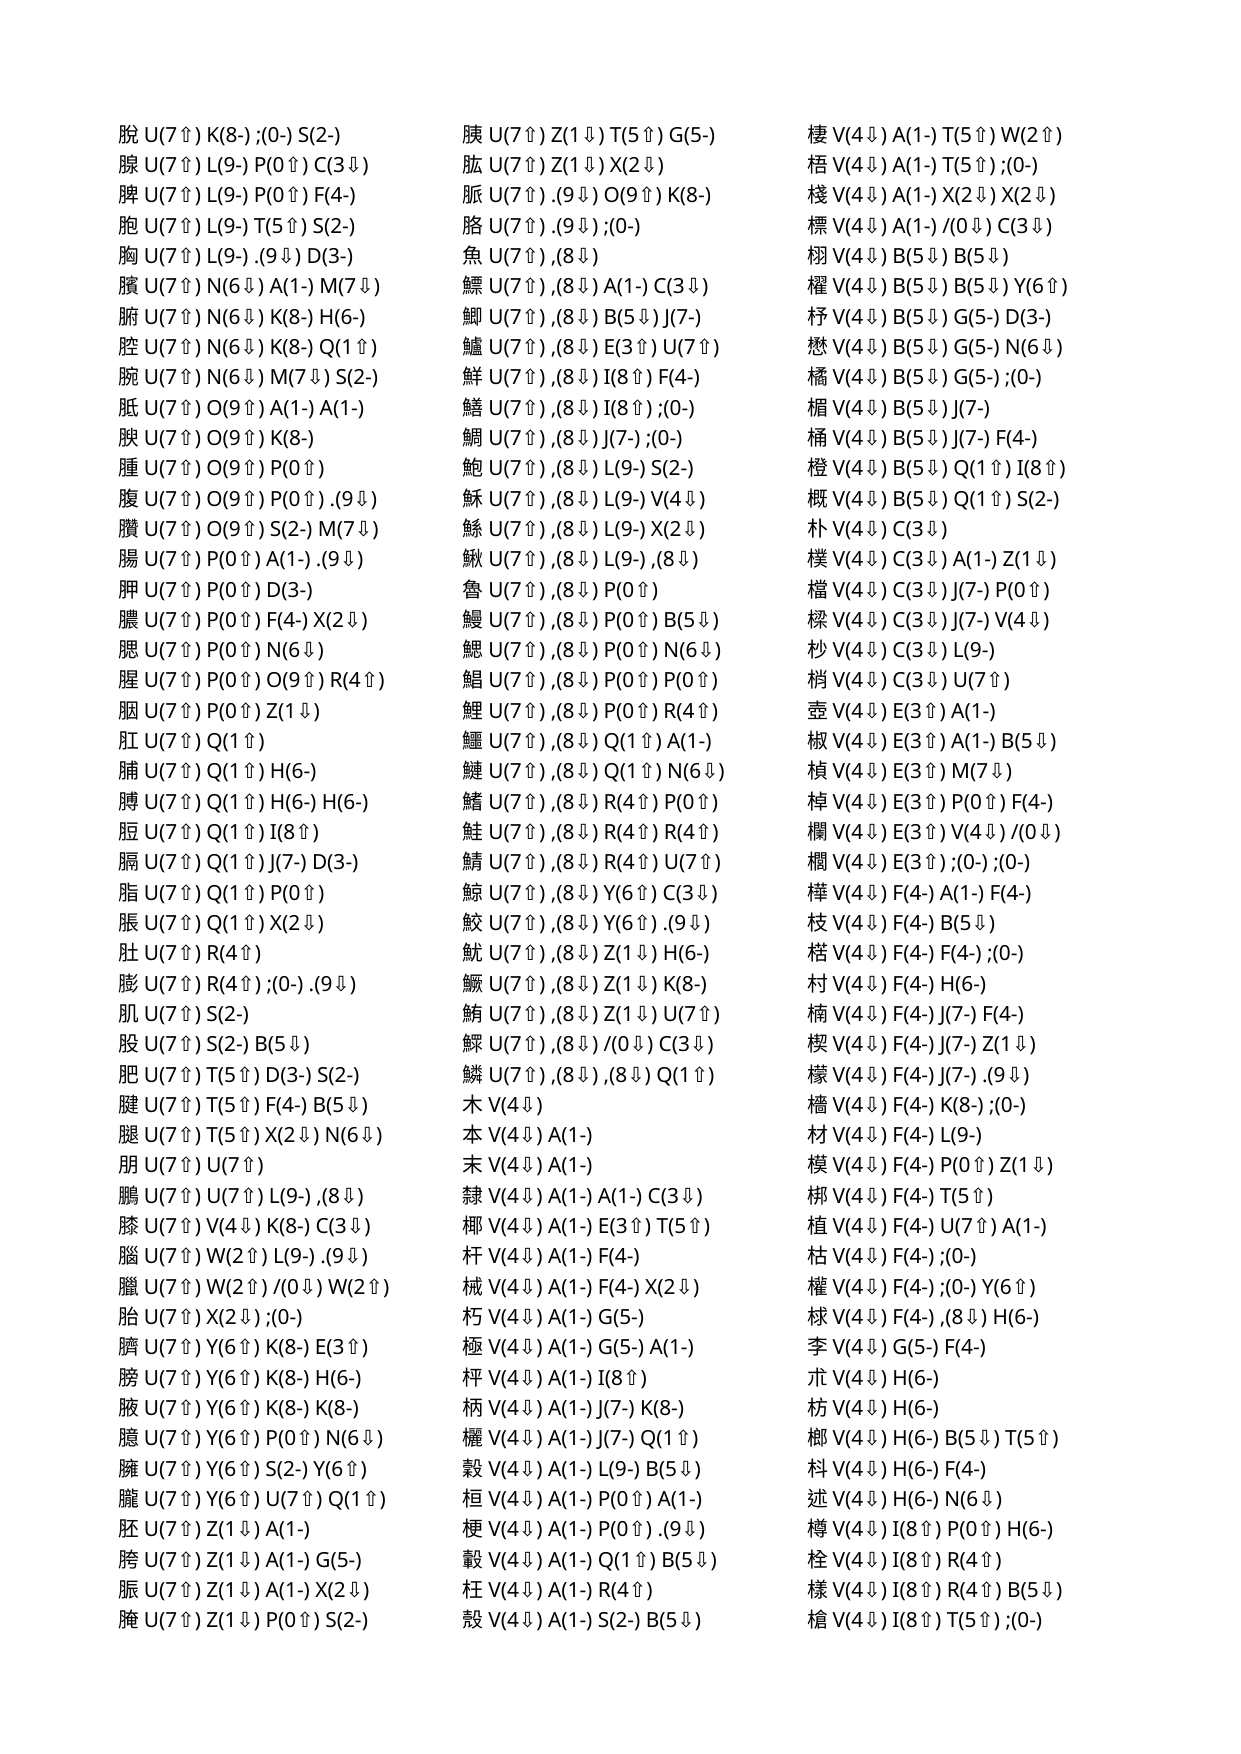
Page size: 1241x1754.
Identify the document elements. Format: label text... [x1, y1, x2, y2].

text 肌 U(7⇧) S(2-) [118, 997, 433, 1027]
text 隸 V(4⇩) A(1-) A(1-) C(3⇩) [462, 1179, 777, 1209]
text 鱖 U(7⇧) ,(8⇩) Z(1⇩) K(8-) [462, 967, 777, 997]
text 朴 V(4⇩) C(3⇩) [807, 512, 1122, 542]
text 腴 U(7⇧) O(9⇧) K(8-) [118, 421, 433, 452]
text 橙 V(4⇩) B(5⇩) Q(1⇧) I(8⇧) [807, 452, 1122, 482]
text 膝 U(7⇧) V(4⇩) K(8-) C(3⇩) [118, 1209, 433, 1240]
text 概 V(4⇩) B(5⇩) Q(1⇧) S(2-) [807, 482, 1122, 512]
text 鮫 U(7⇧) ,(8⇩) Y(6⇧) .(9⇩) [462, 906, 777, 937]
text 腮 U(7⇧) P(0⇧) N(6⇩) [118, 633, 433, 664]
text 鰍 U(7⇧) ,(8⇩) L(9-) ,(8⇩) [462, 542, 777, 573]
text 椒 V(4⇩) E(3⇧) A(1-) B(5⇩) [807, 724, 1122, 755]
text 榔 V(4⇩) H(6-) B(5⇩) T(5⇧) [807, 1422, 1122, 1452]
text 鰓 U(7⇧) ,(8⇩) P(0⇧) N(6⇩) [462, 633, 777, 664]
text 鯛 U(7⇧) ,(8⇩) J(7-) ;(0-) [462, 421, 777, 452]
text 膈 U(7⇧) Q(1⇧) J(7-) D(3-) [118, 846, 433, 876]
text 李 V(4⇩) G(5-) F(4-) [807, 1331, 1122, 1361]
text 鰱 U(7⇧) ,(8⇩) Q(1⇧) N(6⇩) [462, 755, 777, 785]
text 鰭 U(7⇧) ,(8⇩) R(4⇧) P(0⇧) [462, 785, 777, 815]
text 鰾 U(7⇧) ,(8⇩) A(1-) C(3⇩) [462, 270, 777, 300]
text 樺 V(4⇩) F(4-) A(1-) F(4-) [807, 876, 1122, 906]
text 腹 U(7⇧) O(9⇧) P(0⇧) .(9⇩) [118, 482, 433, 512]
text 魚 U(7⇧) ,(8⇩) [462, 239, 777, 270]
text 村 V(4⇩) F(4-) H(6-) [807, 967, 1122, 997]
text 朧 U(7⇧) Y(6⇧) U(7⇧) Q(1⇧) [118, 1482, 433, 1512]
text 脂 U(7⇧) Q(1⇧) P(0⇧) [118, 876, 433, 906]
text 肛 U(7⇧) Q(1⇧) [118, 724, 433, 755]
text 杆 V(4⇩) A(1-) F(4-) [462, 1240, 777, 1270]
text 膨 U(7⇧) R(4⇧) ;(0-) .(9⇩) [118, 967, 433, 997]
text 鯨 U(7⇧) ,(8⇩) Y(6⇧) C(3⇩) [462, 876, 777, 906]
text 杼 V(4⇩) B(5⇩) G(5-) D(3-) [807, 300, 1122, 330]
text 梂 V(4⇩) F(4-) ,(8⇩) H(6-) [807, 1300, 1122, 1331]
text 鱔 U(7⇧) ,(8⇩) I(8⇧) ;(0-) [462, 391, 777, 421]
text 脾 U(7⇧) L(9-) P(0⇧) F(4-) [118, 179, 433, 209]
text 檣 V(4⇩) F(4-) K(8-) ;(0-) [807, 1088, 1122, 1118]
text 檔 V(4⇩) C(3⇩) J(7-) P(0⇧) [807, 573, 1122, 603]
text 腿 U(7⇧) T(5⇧) X(2⇩) N(6⇩) [118, 1118, 433, 1149]
text 朋 U(7⇧) U(7⇧) [118, 1149, 433, 1179]
text 轂 V(4⇩) A(1-) Q(1⇧) B(5⇩) [462, 1543, 777, 1573]
text 橘 V(4⇩) B(5⇩) G(5-) ;(0-) [807, 361, 1122, 391]
text 梆 V(4⇩) F(4-) T(5⇧) [807, 1179, 1122, 1209]
text 胭 U(7⇧) P(0⇧) Z(1⇩) [118, 694, 433, 724]
text 脤 U(7⇧) Z(1⇩) A(1-) X(2⇩) [118, 1573, 433, 1603]
text 胰 U(7⇧) Z(1⇩) T(5⇧) G(5-) [462, 118, 777, 148]
text 櫚 V(4⇩) E(3⇧) ;(0-) ;(0-) [807, 846, 1122, 876]
text 鵬 U(7⇧) U(7⇧) L(9-) ,(8⇩) [118, 1179, 433, 1209]
text 腔 U(7⇧) N(6⇩) K(8-) Q(1⇧) [118, 330, 433, 361]
text 樑 V(4⇩) C(3⇩) J(7-) V(4⇩) [807, 603, 1122, 633]
text 梧 V(4⇩) A(1-) T(5⇧) ;(0-) [807, 148, 1122, 179]
text 楔 V(4⇩) F(4-) J(7-) Z(1⇩) [807, 1027, 1122, 1058]
text 腥 U(7⇧) P(0⇧) O(9⇧) R(4⇧) [118, 664, 433, 694]
text 腦 U(7⇧) W(2⇧) L(9-) .(9⇩) [118, 1240, 433, 1270]
text 檬 V(4⇩) F(4-) J(7-) .(9⇩) [807, 1058, 1122, 1088]
text 栓 V(4⇩) I(8⇧) R(4⇧) [807, 1543, 1122, 1573]
text 腸 U(7⇧) P(0⇧) A(1-) .(9⇩) [118, 542, 433, 573]
text 桶 V(4⇩) B(5⇩) J(7-) F(4-) [807, 421, 1122, 452]
text 極 V(4⇩) A(1-) G(5-) A(1-) [462, 1331, 777, 1361]
text 臏 U(7⇧) N(6⇩) A(1-) M(7⇩) [118, 270, 433, 300]
text 楠 V(4⇩) F(4-) J(7-) F(4-) [807, 997, 1122, 1027]
text 脯 U(7⇧) Q(1⇧) H(6-) [118, 755, 433, 785]
text 膀 U(7⇧) Y(6⇧) K(8-) H(6-) [118, 1361, 433, 1391]
text 楣 V(4⇩) B(5⇩) J(7-) [807, 391, 1122, 421]
text 脹 U(7⇧) Q(1⇧) X(2⇩) [118, 906, 433, 937]
text 鯖 U(7⇧) ,(8⇩) R(4⇧) U(7⇧) [462, 846, 777, 876]
text 枓 V(4⇩) H(6-) F(4-) [807, 1452, 1122, 1482]
text 朮 V(4⇩) H(6-) [807, 1361, 1122, 1391]
text 楨 V(4⇩) E(3⇧) M(7⇩) [807, 755, 1122, 785]
text 栩 V(4⇩) B(5⇩) B(5⇩) [807, 239, 1122, 270]
text 腕 U(7⇧) N(6⇩) M(7⇩) S(2-) [118, 361, 433, 391]
text 肥 U(7⇧) T(5⇧) D(3-) S(2-) [118, 1058, 433, 1088]
text 械 V(4⇩) A(1-) F(4-) X(2⇩) [462, 1270, 777, 1300]
text 枰 V(4⇩) A(1-) I(8⇧) [462, 1361, 777, 1391]
text 杪 V(4⇩) C(3⇩) L(9-) [807, 633, 1122, 664]
text 標 V(4⇩) A(1-) /(0⇩) C(3⇩) [807, 209, 1122, 239]
text 樸 V(4⇩) C(3⇩) A(1-) Z(1⇩) [807, 542, 1122, 573]
text 肱 U(7⇧) Z(1⇩) X(2⇩) [462, 148, 777, 179]
text 樣 V(4⇩) I(8⇧) R(4⇧) B(5⇩) [807, 1573, 1122, 1603]
text 壺 V(4⇩) E(3⇧) A(1-) [807, 694, 1122, 724]
text 鰥 U(7⇧) ,(8⇩) /(0⇩) C(3⇩) [462, 1027, 777, 1058]
text 膿 U(7⇧) P(0⇧) F(4-) X(2⇩) [118, 603, 433, 633]
text 胝 U(7⇧) O(9⇧) A(1-) A(1-) [118, 391, 433, 421]
text 胞 U(7⇧) L(9-) T(5⇧) S(2-) [118, 209, 433, 239]
text 臢 U(7⇧) O(9⇧) S(2-) M(7⇩) [118, 512, 433, 542]
text 穌 U(7⇧) ,(8⇩) L(9-) V(4⇩) [462, 482, 777, 512]
text 棧 V(4⇩) A(1-) X(2⇩) X(2⇩) [807, 179, 1122, 209]
text 肚 U(7⇧) R(4⇧) [118, 937, 433, 967]
text 脰 U(7⇧) Q(1⇧) I(8⇧) [118, 815, 433, 846]
text 胯 U(7⇧) Z(1⇩) A(1-) G(5-) [118, 1543, 433, 1573]
text 腌 U(7⇧) Z(1⇩) P(0⇧) S(2-) [118, 1603, 433, 1634]
text 腋 U(7⇧) Y(6⇧) K(8-) K(8-) [118, 1391, 433, 1422]
text 懋 V(4⇩) B(5⇩) G(5-) N(6⇩) [807, 330, 1122, 361]
text 枝 V(4⇩) F(4-) B(5⇩) [807, 906, 1122, 937]
text 欄 V(4⇩) E(3⇧) V(4⇩) /(0⇩) [807, 815, 1122, 846]
text 穀 V(4⇩) A(1-) L(9-) B(5⇩) [462, 1452, 777, 1482]
text 枯 V(4⇩) F(4-) ;(0-) [807, 1240, 1122, 1270]
text 朽 V(4⇩) A(1-) G(5-) [462, 1300, 777, 1331]
text 腱 U(7⇧) T(5⇧) F(4-) B(5⇩) [118, 1088, 433, 1118]
text 膊 U(7⇧) Q(1⇧) H(6-) H(6-) [118, 785, 433, 815]
text 鱷 U(7⇧) ,(8⇩) Q(1⇧) A(1-) [462, 724, 777, 755]
text 材 V(4⇩) F(4-) L(9-) [807, 1118, 1122, 1149]
text 胛 U(7⇧) P(0⇧) D(3-) [118, 573, 433, 603]
text 臍 U(7⇧) Y(6⇧) K(8-) E(3⇧) [118, 1331, 433, 1361]
text 腑 U(7⇧) N(6⇩) K(8-) H(6-) [118, 300, 433, 330]
text 鯉 U(7⇧) ,(8⇩) P(0⇧) R(4⇧) [462, 694, 777, 724]
text 棹 V(4⇩) E(3⇧) P(0⇧) F(4-) [807, 785, 1122, 815]
text 鮭 U(7⇧) ,(8⇩) R(4⇧) R(4⇧) [462, 815, 777, 846]
text 臆 U(7⇧) Y(6⇧) P(0⇧) N(6⇩) [118, 1422, 433, 1452]
text 腫 U(7⇧) O(9⇧) P(0⇧) [118, 452, 433, 482]
text 鯽 U(7⇧) ,(8⇩) B(5⇩) J(7-) [462, 300, 777, 330]
text 鮮 U(7⇧) ,(8⇩) I(8⇧) F(4-) [462, 361, 777, 391]
text 末 V(4⇩) A(1-) [462, 1149, 777, 1179]
text 臃 U(7⇧) Y(6⇧) S(2-) Y(6⇧) [118, 1452, 433, 1482]
text 模 V(4⇩) F(4-) P(0⇧) Z(1⇩) [807, 1149, 1122, 1179]
text 鮪 U(7⇧) ,(8⇩) Z(1⇩) U(7⇧) [462, 997, 777, 1027]
text 椰 V(4⇩) A(1-) E(3⇧) T(5⇧) [462, 1209, 777, 1240]
text 鯧 U(7⇧) ,(8⇩) P(0⇧) P(0⇧) [462, 664, 777, 694]
text 鮑 U(7⇧) ,(8⇩) L(9-) S(2-) [462, 452, 777, 482]
text 股 U(7⇧) S(2-) B(5⇩) [118, 1027, 433, 1058]
text 胎 U(7⇧) X(2⇩) ;(0-) [118, 1300, 433, 1331]
text 本 V(4⇩) A(1-) [462, 1118, 777, 1149]
text 胸 U(7⇧) L(9-) .(9⇩) D(3-) [118, 239, 433, 270]
text 梢 V(4⇩) C(3⇩) U(7⇧) [807, 664, 1122, 694]
text 木 V(4⇩) [462, 1088, 777, 1118]
text 枉 V(4⇩) A(1-) R(4⇧) [462, 1573, 777, 1603]
text 鯀 U(7⇧) ,(8⇩) L(9-) X(2⇩) [462, 512, 777, 542]
text 殼 V(4⇩) A(1-) S(2-) B(5⇩) [462, 1603, 777, 1634]
text 棲 V(4⇩) A(1-) T(5⇧) W(2⇧) [807, 118, 1122, 148]
text 櫂 V(4⇩) B(5⇩) B(5⇩) Y(6⇧) [807, 270, 1122, 300]
text 梗 V(4⇩) A(1-) P(0⇧) .(9⇩) [462, 1512, 777, 1543]
text 脫 U(7⇧) K(8-) ;(0-) S(2-) [118, 118, 433, 148]
text 胳 U(7⇧) .(9⇩) ;(0-) [462, 209, 777, 239]
text 枋 V(4⇩) H(6-) [807, 1391, 1122, 1422]
text 魯 U(7⇧) ,(8⇩) P(0⇧) [462, 573, 777, 603]
text 柄 V(4⇩) A(1-) J(7-) K(8-) [462, 1391, 777, 1422]
text 胚 U(7⇧) Z(1⇩) A(1-) [118, 1512, 433, 1543]
text 桓 V(4⇩) A(1-) P(0⇧) A(1-) [462, 1482, 777, 1512]
text 腺 U(7⇧) L(9-) P(0⇧) C(3⇩) [118, 148, 433, 179]
text 述 V(4⇩) H(6-) N(6⇩) [807, 1482, 1122, 1512]
text 臘 U(7⇧) W(2⇧) /(0⇩) W(2⇧) [118, 1270, 433, 1300]
text 鰻 U(7⇧) ,(8⇩) P(0⇧) B(5⇩) [462, 603, 777, 633]
text 植 V(4⇩) F(4-) U(7⇧) A(1-) [807, 1209, 1122, 1240]
text 欐 V(4⇩) A(1-) J(7-) Q(1⇧) [462, 1422, 777, 1452]
text 脈 U(7⇧) .(9⇩) O(9⇧) K(8-) [462, 179, 777, 209]
text 鱗 U(7⇧) ,(8⇩) ,(8⇩) Q(1⇧) [462, 1058, 777, 1088]
text 權 V(4⇩) F(4-) ;(0-) Y(6⇧) [807, 1270, 1122, 1300]
text 樽 V(4⇩) I(8⇧) P(0⇧) H(6-) [807, 1512, 1122, 1543]
text 魷 U(7⇧) ,(8⇩) Z(1⇩) H(6-) [462, 937, 777, 967]
text 槍 V(4⇩) I(8⇧) T(5⇧) ;(0-) [807, 1603, 1122, 1634]
text 楛 V(4⇩) F(4-) F(4-) ;(0-) [807, 937, 1122, 967]
text 鱸 U(7⇧) ,(8⇩) E(3⇧) U(7⇧) [462, 330, 777, 361]
